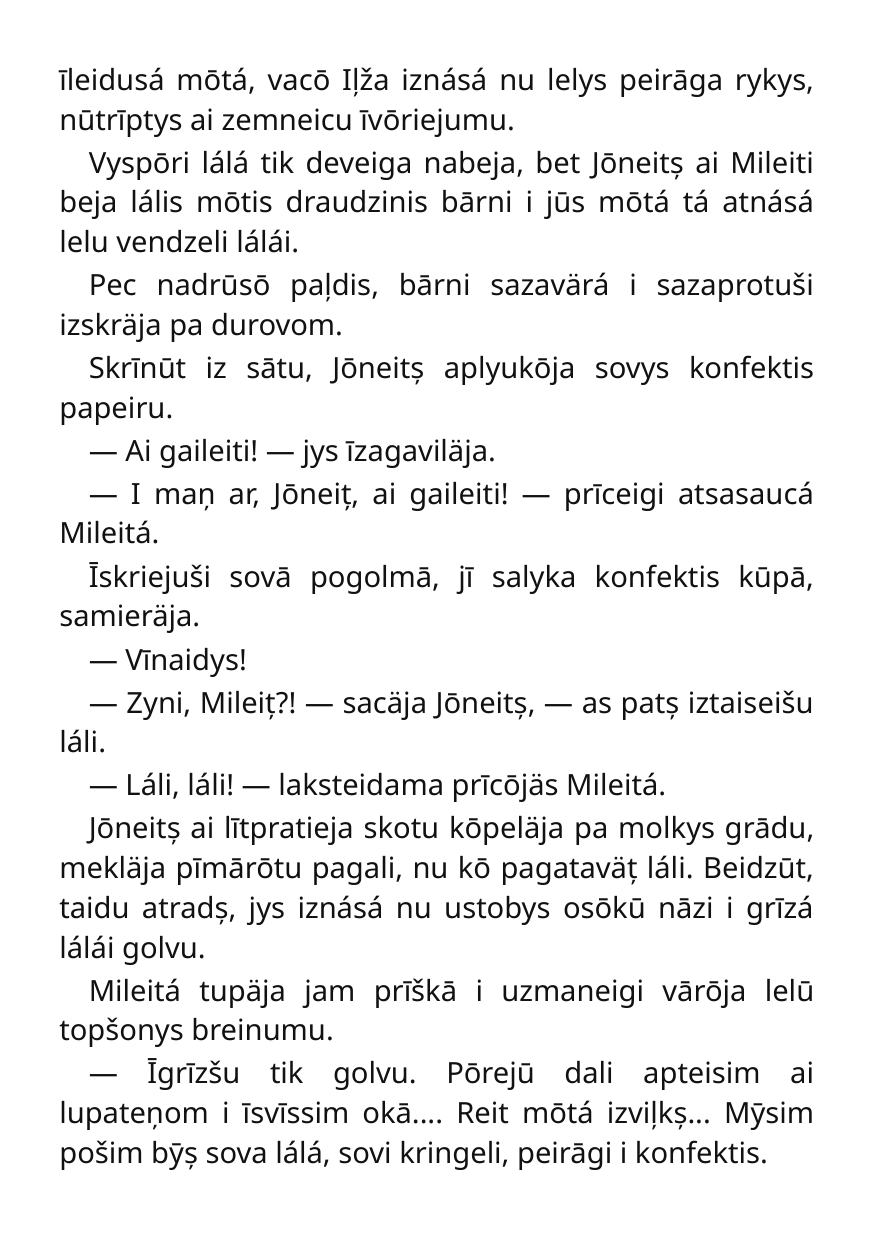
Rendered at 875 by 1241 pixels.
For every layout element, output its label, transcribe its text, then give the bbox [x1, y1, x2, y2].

text Skrīnūt iz sātu, Jōneitș aplyukōja sovys konfektis papeiru. [59, 347, 815, 427]
text — Láli, láli! — laksteidama prīcōjäs Mileitá. [59, 765, 815, 804]
text Mileitá tupäja jam prīškā i uzmaneigi vārōja lelū topšonys breinumu. [59, 970, 815, 1049]
text — Ai gaileiti! — jys īzagaviläja. [59, 430, 815, 470]
text Īskriejuši sovā pogolmā, jī salyka konfektis kūpā, samieräja. [59, 556, 815, 635]
text Pec nadrūsō paļdis, bārni sazavärá i sazaprotuši izskräja pa durovom. [59, 264, 815, 344]
text Jōneitș ai lītpratieja skotu kōpeläja pa molkys grādu, mekläja pīmārōtu pagali, nu kō pagataväț láli. Beidzūt, taidu atradș, jys iznásá nu ustobys osōkū nāzi i grīzá lálái golvu. [59, 808, 815, 967]
text — Zyni, Mileiț?! — sacäja Jōneitș, — as patș iztaiseišu láli. [59, 682, 815, 761]
text īleidusá mōtá, vacō Iļža iznásá nu lelys peirāga rykys, nūtrīptys ai zemneicu īvōriejumu. [59, 59, 815, 138]
text Vyspōri lálá tik deveiga nabeja, bet Jōneitș ai Mileiti beja lális mōtis draudzinis bārni i jūs mōtá tá atnásá lelu vendzeli lálái. [59, 142, 815, 261]
text — Īgrīzšu tik golvu. Pōrejū dali apteisim ai lupateņom i īsvīssim okā.... Reit mōtá izviļkș... Mȳsim pošim bȳș sova lálá, sovi kringeli, peirāgi i konfektis. [59, 1053, 815, 1172]
text — I maņ ar, Jōneiț, ai gaileiti! — prīceigi atsasaucá Mileitá. [59, 473, 815, 552]
text — Vīnaidys! [59, 639, 815, 678]
